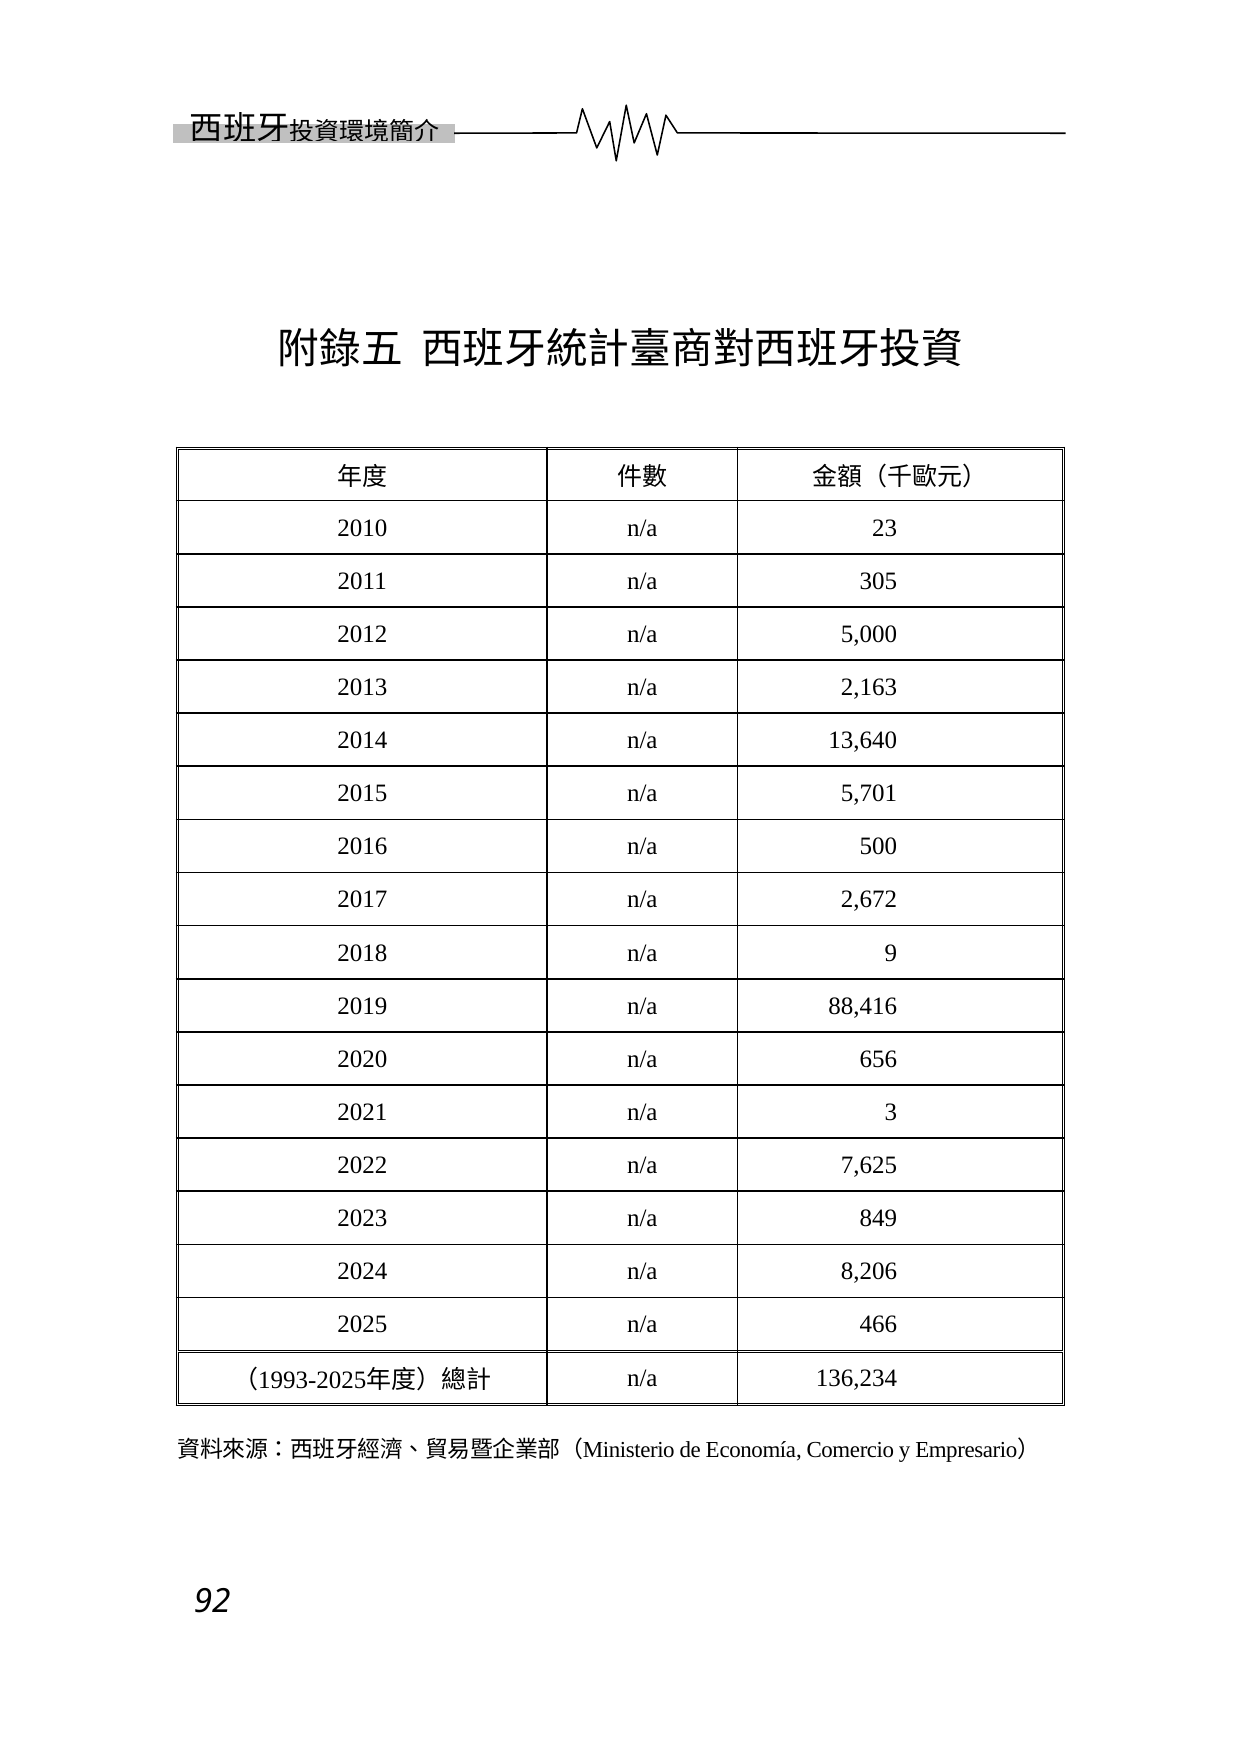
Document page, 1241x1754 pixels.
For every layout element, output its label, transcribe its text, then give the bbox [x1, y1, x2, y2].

table_cell （1993-2025年度）總計 [179, 1353, 546, 1403]
table_cell 500 [738, 820, 1062, 872]
table_cell 2016 [179, 820, 546, 872]
table_cell 2015 [179, 767, 546, 818]
table_cell n/a [548, 1192, 737, 1243]
table_cell 466 [738, 1298, 1062, 1350]
table_cell 2020 [179, 1033, 546, 1084]
table_cell n/a [548, 608, 737, 659]
table_cell 656 [738, 1033, 1062, 1084]
table_cell 5,000 [738, 608, 1062, 659]
table_header 件數 [548, 450, 737, 500]
table_cell 305 [738, 555, 1062, 606]
table_cell 136,234 [738, 1353, 1062, 1403]
table_cell n/a [548, 820, 737, 872]
table_cell n/a [548, 873, 737, 925]
table_cell 2,163 [738, 661, 1062, 712]
table_cell n/a [548, 501, 737, 553]
table_cell 88,416 [738, 980, 1062, 1031]
table_cell 5,701 [738, 767, 1062, 818]
table_cell n/a [548, 555, 737, 606]
table_cell 8,206 [738, 1245, 1062, 1297]
table_cell 2,672 [738, 873, 1062, 925]
table_cell n/a [548, 1245, 737, 1297]
table_cell 2011 [179, 555, 546, 606]
table_cell 23 [738, 501, 1062, 553]
table_cell n/a [548, 1086, 737, 1137]
table_cell n/a [548, 980, 737, 1031]
table_cell n/a [548, 926, 737, 978]
text 資料來源：西班牙經濟、貿易暨企業部（Ministerio de Economía, Comercio y Empresario） [177, 1406, 1063, 1468]
table_cell n/a [548, 1353, 737, 1403]
table_cell n/a [548, 767, 737, 818]
table_cell 7,625 [738, 1139, 1062, 1190]
table_cell 2025 [179, 1298, 546, 1350]
table_cell 2023 [179, 1192, 546, 1243]
table_header 金額（千歐元） [738, 450, 1062, 500]
table_cell 2013 [179, 661, 546, 712]
table_cell n/a [548, 1033, 737, 1084]
subtitle 附錄五 西班牙統計臺商對西班牙投資 [177, 304, 1063, 366]
table_cell 2019 [179, 980, 546, 1031]
table_header 年度 [179, 450, 546, 500]
table_cell 2014 [179, 714, 546, 765]
table_cell 2012 [179, 608, 546, 659]
table_cell 9 [738, 926, 1062, 978]
table_cell 2010 [179, 501, 546, 553]
table_cell n/a [548, 1139, 737, 1190]
table_cell 13,640 [738, 714, 1062, 765]
table_cell n/a [548, 714, 737, 765]
table_cell 2021 [179, 1086, 546, 1137]
table_cell 2024 [179, 1245, 546, 1297]
table_cell 2017 [179, 873, 546, 925]
table_cell 2022 [179, 1139, 546, 1190]
table_cell n/a [548, 661, 737, 712]
table_cell 3 [738, 1086, 1062, 1137]
table_cell n/a [548, 1298, 737, 1350]
table_cell 849 [738, 1192, 1062, 1243]
table_cell 2018 [179, 926, 546, 978]
